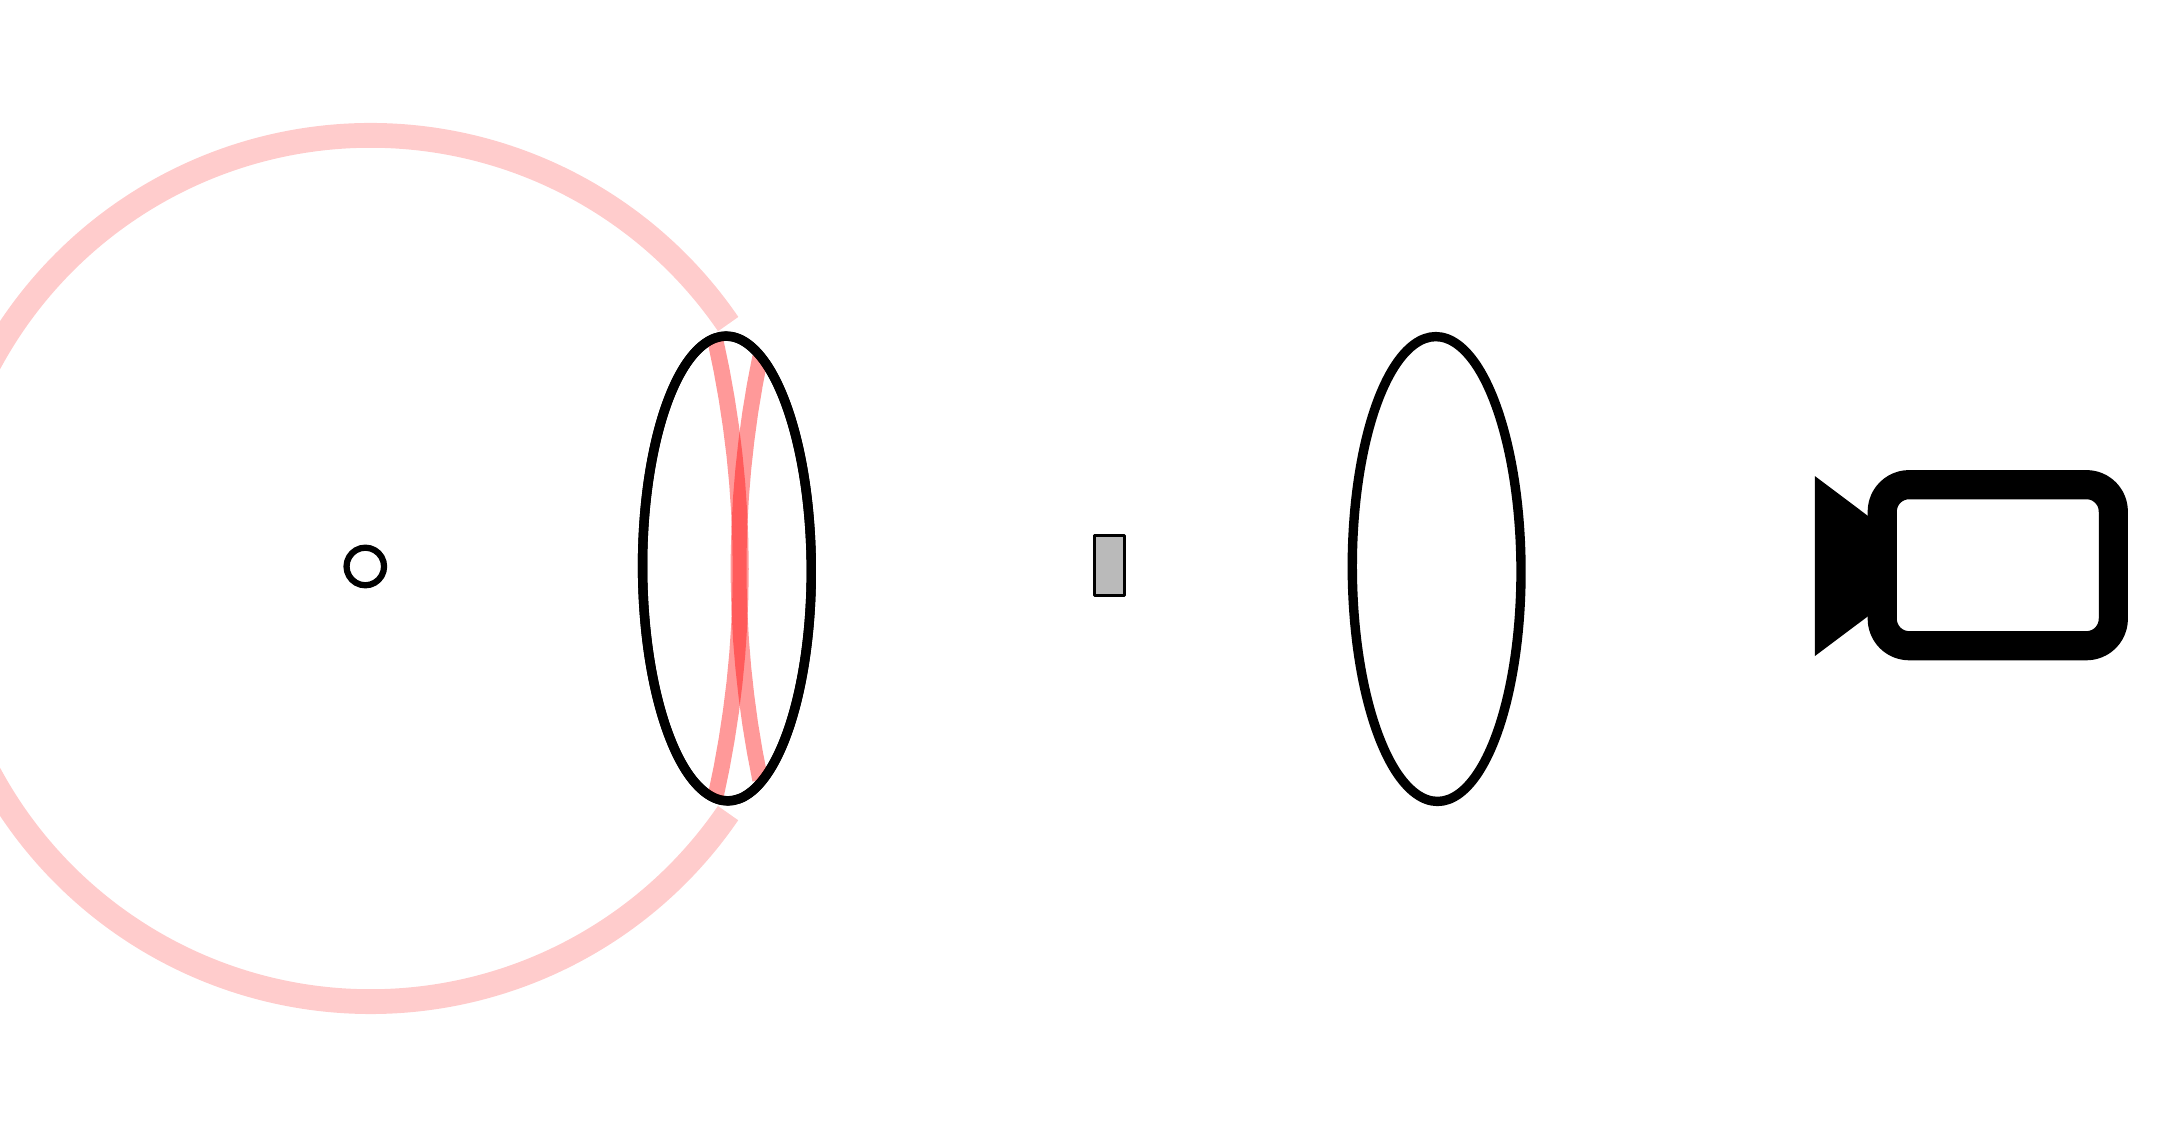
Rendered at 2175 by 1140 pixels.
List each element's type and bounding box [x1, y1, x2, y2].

text_box [0, 0, 1747, 1140]
text_box [648, 341, 806, 796]
text_box [1814, 476, 1875, 657]
text_box [1882, 484, 2114, 646]
